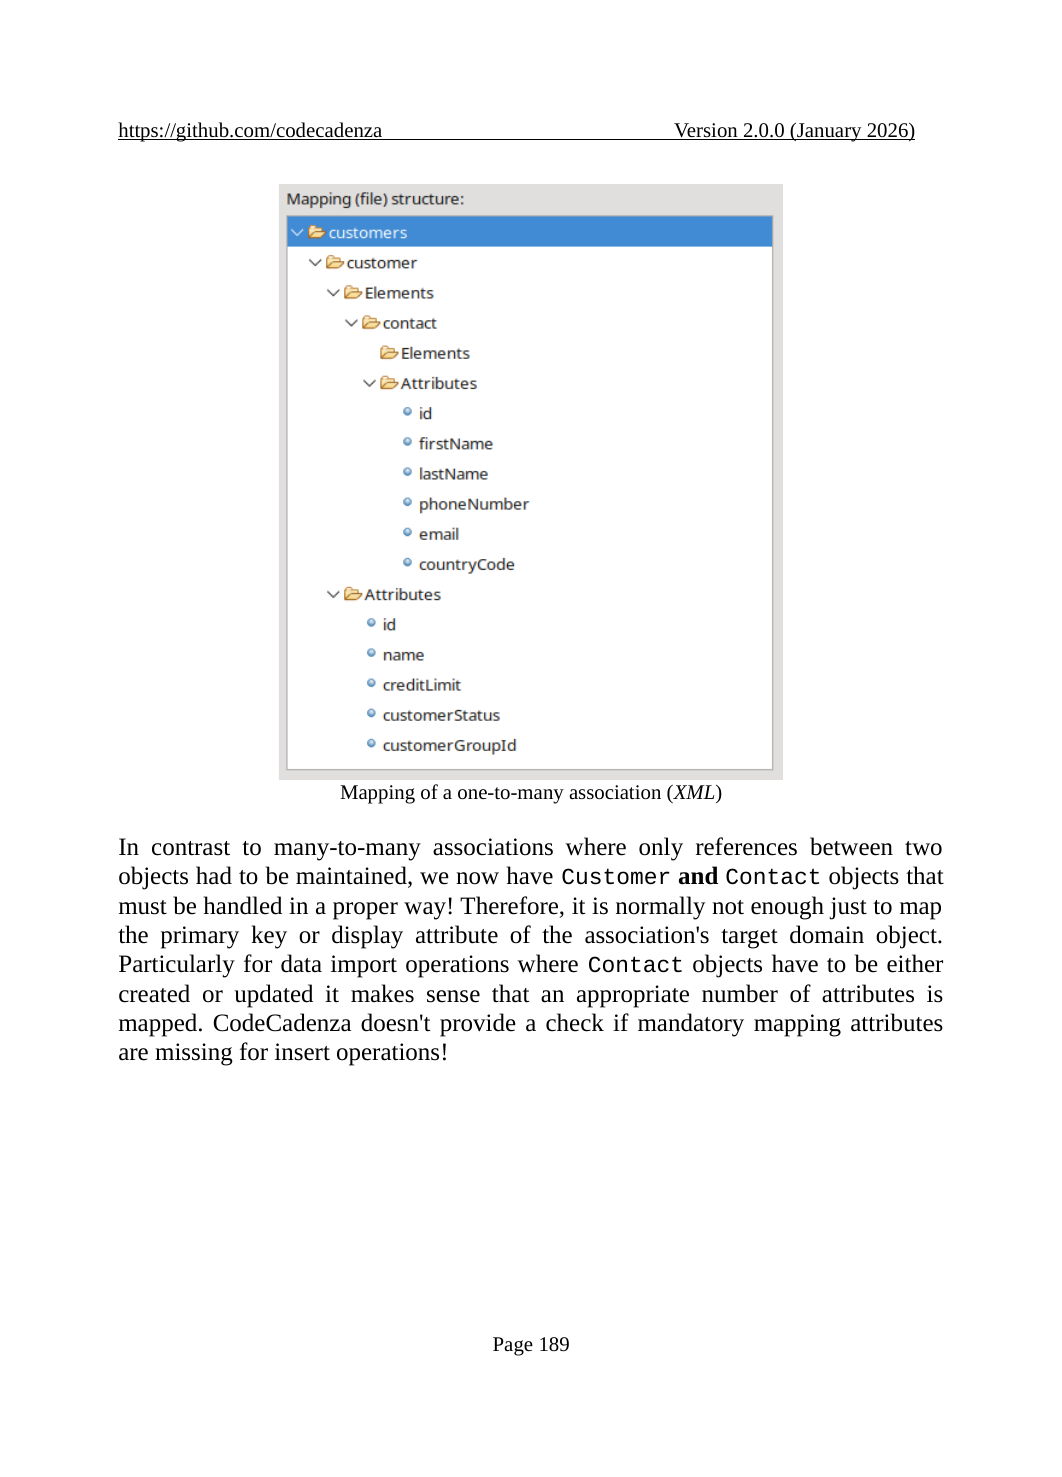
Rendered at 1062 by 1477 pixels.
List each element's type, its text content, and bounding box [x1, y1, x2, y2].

text Mapping of a one-to-many association (XML) [279, 780, 783, 804]
picture [278, 184, 783, 780]
text In contrast to many-to-many associations where only references between two objects had to be maintained, we now have Customer and Contact objects that must be handled in a proper way! Therefore, it is normally not enough just to map the primary key or display attribute of the association's target domain object. Particularly for data import operations where Contact objects have to be either created or updated it makes sense that an appropriate number of attributes is mapped. CodeCadenza doesn't provide a check if mandatory mapping attributes are missing for insert operations! [118, 832, 944, 1065]
